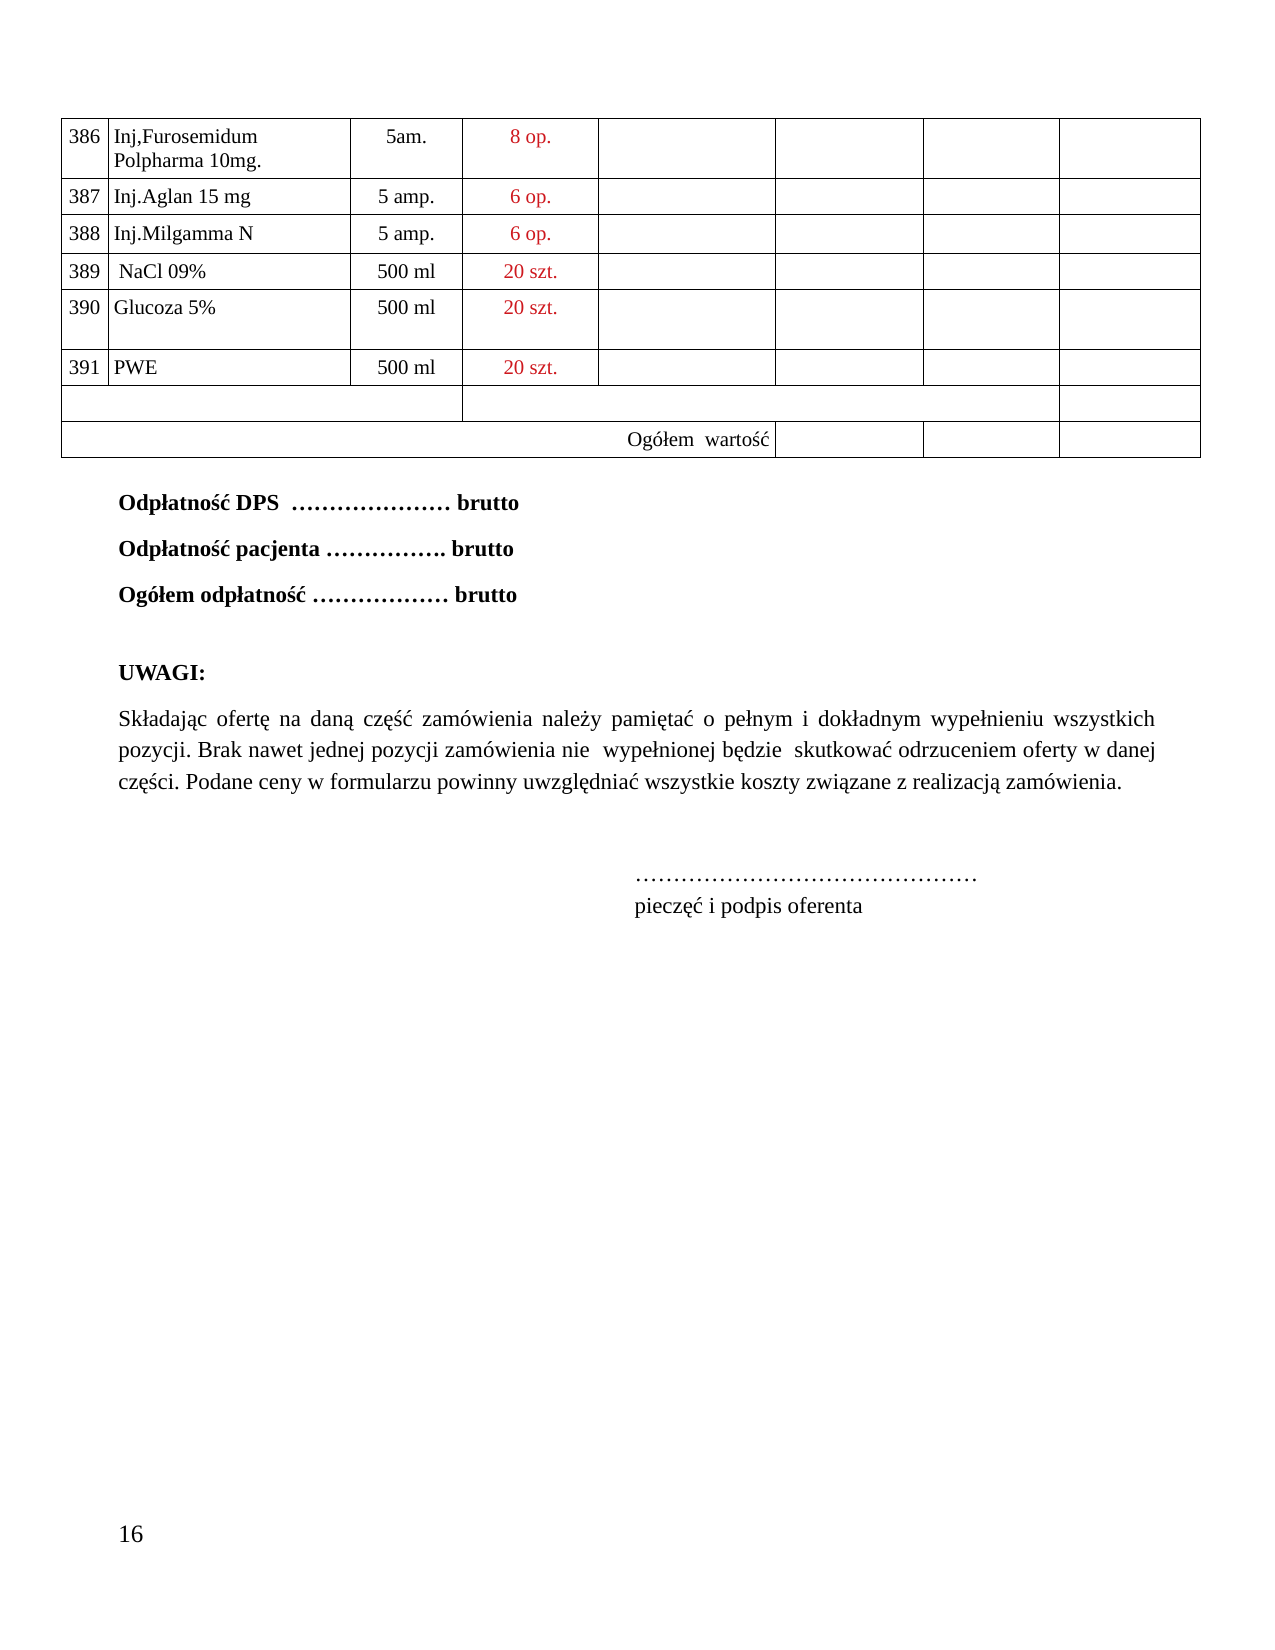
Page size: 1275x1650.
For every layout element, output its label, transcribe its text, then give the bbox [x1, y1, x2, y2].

table_cell [1060, 290, 1200, 349]
table_cell [599, 290, 775, 349]
table_cell 8 op. [463, 119, 598, 178]
table_cell [62, 386, 462, 421]
table_cell NaCl 09% [109, 254, 350, 289]
text Odpłatność DPS ………………… brutto [118, 489, 1157, 515]
table_cell [1060, 179, 1200, 214]
table_cell Glucoza 5% [109, 290, 350, 349]
table_cell [1060, 254, 1200, 289]
table_cell 500 ml [351, 254, 462, 289]
text UWAGI: [118, 627, 1157, 685]
table_cell 386 [62, 119, 108, 178]
table_cell 500 ml [351, 350, 462, 385]
table_cell 20 szt. [463, 290, 598, 349]
table_cell 389 [62, 254, 108, 289]
table_cell [776, 254, 923, 289]
table_cell [776, 215, 923, 253]
text Odpłatność pacjenta ……………. brutto [118, 535, 1157, 561]
table_cell [599, 350, 775, 385]
table_cell 6 op. [463, 215, 598, 253]
table_cell [924, 254, 1059, 289]
text ……………………………………… pieczęć i podpis oferenta [634, 860, 1157, 918]
table_cell 5 amp. [351, 215, 462, 253]
table_cell [776, 290, 923, 349]
table_cell 5am. [351, 119, 462, 178]
table_cell [1060, 350, 1200, 385]
text Składając ofertę na daną część zamówienia należy pamiętać o pełnym i dokładnym wypełnieniu wszystkich pozycji. Brak nawet jednej pozycji zamówienia nie wypełnionej będzie skutkować odrzuceniem oferty w danej części. Podane ceny w formularzu powinny uwzględniać wszystkie koszty związane z realizacją zamówienia. [118, 705, 1157, 794]
text Ogółem odpłatność ……………… brutto [118, 581, 1157, 607]
table_cell Inj.Milgamma N [109, 215, 350, 253]
table_cell PWE [109, 350, 350, 385]
table_cell [776, 179, 923, 214]
table_cell Ogółem wartość [62, 422, 775, 457]
table_cell [776, 350, 923, 385]
table_cell 500 ml [351, 290, 462, 349]
table_cell 387 [62, 179, 108, 214]
table_cell [599, 119, 775, 178]
table_cell Inj.Aglan 15 mg [109, 179, 350, 214]
table_cell [924, 290, 1059, 349]
table_cell [1060, 386, 1200, 421]
table_cell [599, 254, 775, 289]
table_cell [599, 215, 775, 253]
table_cell [924, 119, 1059, 178]
table_cell [776, 119, 923, 178]
table_cell [924, 350, 1059, 385]
table_cell [463, 386, 1059, 421]
table_cell [599, 179, 775, 214]
table_cell [1060, 119, 1200, 178]
table_cell 390 [62, 290, 108, 349]
table_cell 391 [62, 350, 108, 385]
table_cell [924, 422, 1059, 457]
table_cell [776, 422, 923, 457]
table_cell [924, 179, 1059, 214]
table_cell [924, 215, 1059, 253]
table_cell 20 szt. [463, 254, 598, 289]
table_cell 388 [62, 215, 108, 253]
table_cell 5 amp. [351, 179, 462, 214]
table_cell [1060, 215, 1200, 253]
table_cell Inj,Furosemidum Polpharma 10mg. [109, 119, 350, 178]
table_cell 20 szt. [463, 350, 598, 385]
table_cell [1060, 422, 1200, 457]
table_cell 6 op. [463, 179, 598, 214]
